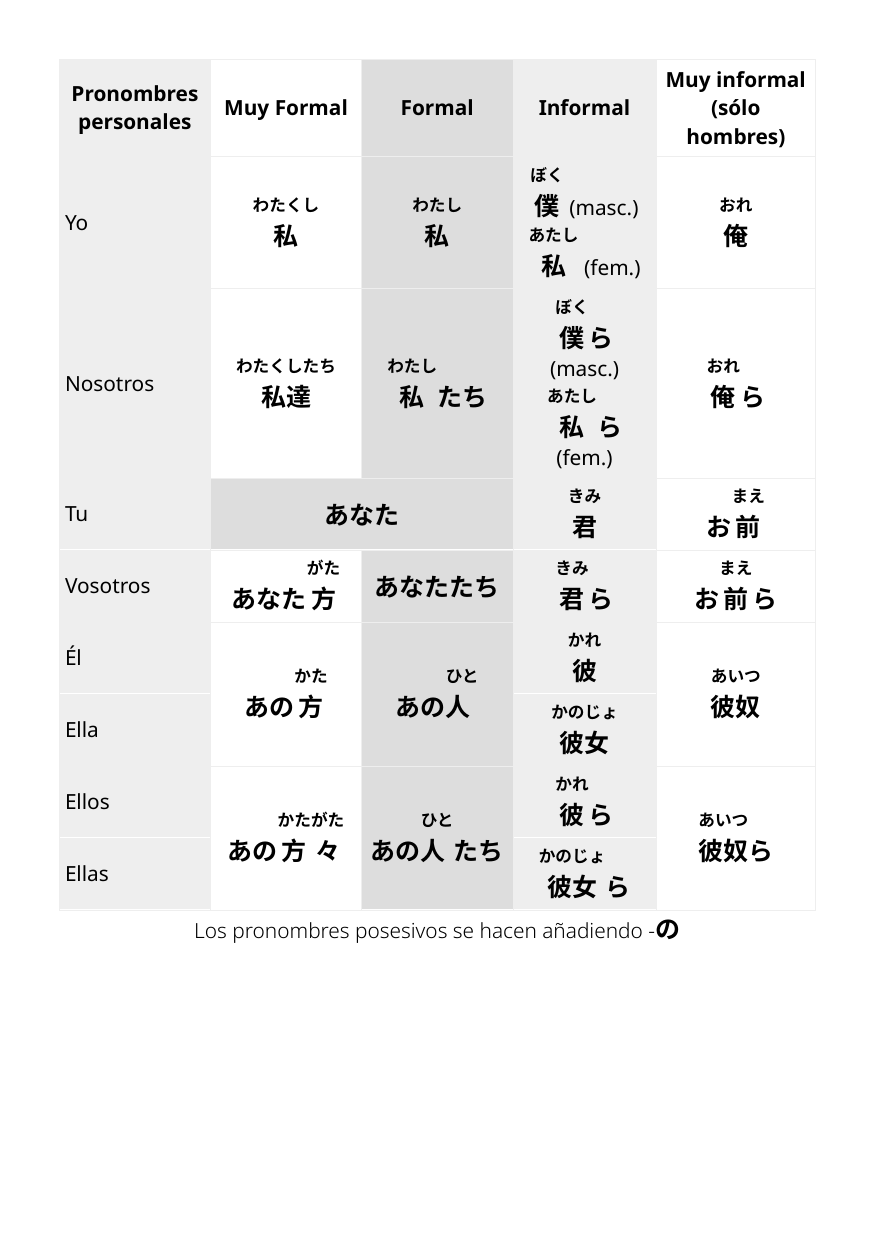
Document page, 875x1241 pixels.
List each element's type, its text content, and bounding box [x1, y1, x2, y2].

table_cell 僕ぼくら (masc.) 私あたしら (fem.) [514, 289, 656, 478]
table_cell あなたたち [362, 551, 513, 622]
table_cell 彼かれ [514, 623, 656, 693]
table_cell 彼女かのじょら [514, 839, 656, 909]
table_cell 彼かれら [514, 767, 656, 837]
table_cell あの方かた [211, 623, 361, 766]
table_cell 僕ぼく (masc.) 私あたし (fem.) [514, 157, 656, 288]
table_header Muy Formal [211, 60, 361, 156]
table_cell 君きみ [514, 479, 656, 549]
table_cell Nosotros [60, 289, 210, 478]
table_cell 彼奴あいつ [657, 623, 815, 766]
table_cell 君きみら [514, 551, 656, 622]
table_cell お前まえ [657, 479, 815, 549]
text Los pronombres posesivos se hacen añadiendo -の [59, 911, 815, 946]
table_cell Ella [60, 695, 210, 766]
table_cell あなた方がた [211, 551, 361, 622]
table_header Pronombres personales [60, 60, 210, 156]
table_cell あの人ひとたち [362, 767, 513, 909]
table_cell Él [60, 623, 210, 693]
table_cell Tu [60, 479, 210, 549]
table_cell お前まえら [657, 551, 815, 622]
table_cell 私わたくし [211, 157, 361, 288]
table_cell Ellas [60, 839, 210, 909]
table_cell 私わたしたち [362, 289, 513, 478]
table_cell 私達わたくしたち [211, 289, 361, 478]
table_header Muy informal (sólo hombres) [657, 60, 815, 156]
table_header Formal [362, 60, 513, 156]
table_cell Vosotros [60, 551, 210, 622]
table_header Informal [514, 60, 656, 156]
table_cell 俺おれ [657, 157, 815, 288]
table_cell 彼女かのじょ [514, 695, 656, 766]
table_cell あの方かた々がた [211, 767, 361, 909]
table_cell Yo [60, 157, 210, 288]
table_cell 俺おれら [657, 289, 815, 478]
table_cell あの人ひと [362, 623, 513, 766]
table_cell あなた [211, 479, 513, 549]
table_cell 彼奴あいつら [657, 767, 815, 909]
table_cell 私わたし [362, 157, 513, 288]
table_cell Ellos [60, 767, 210, 837]
